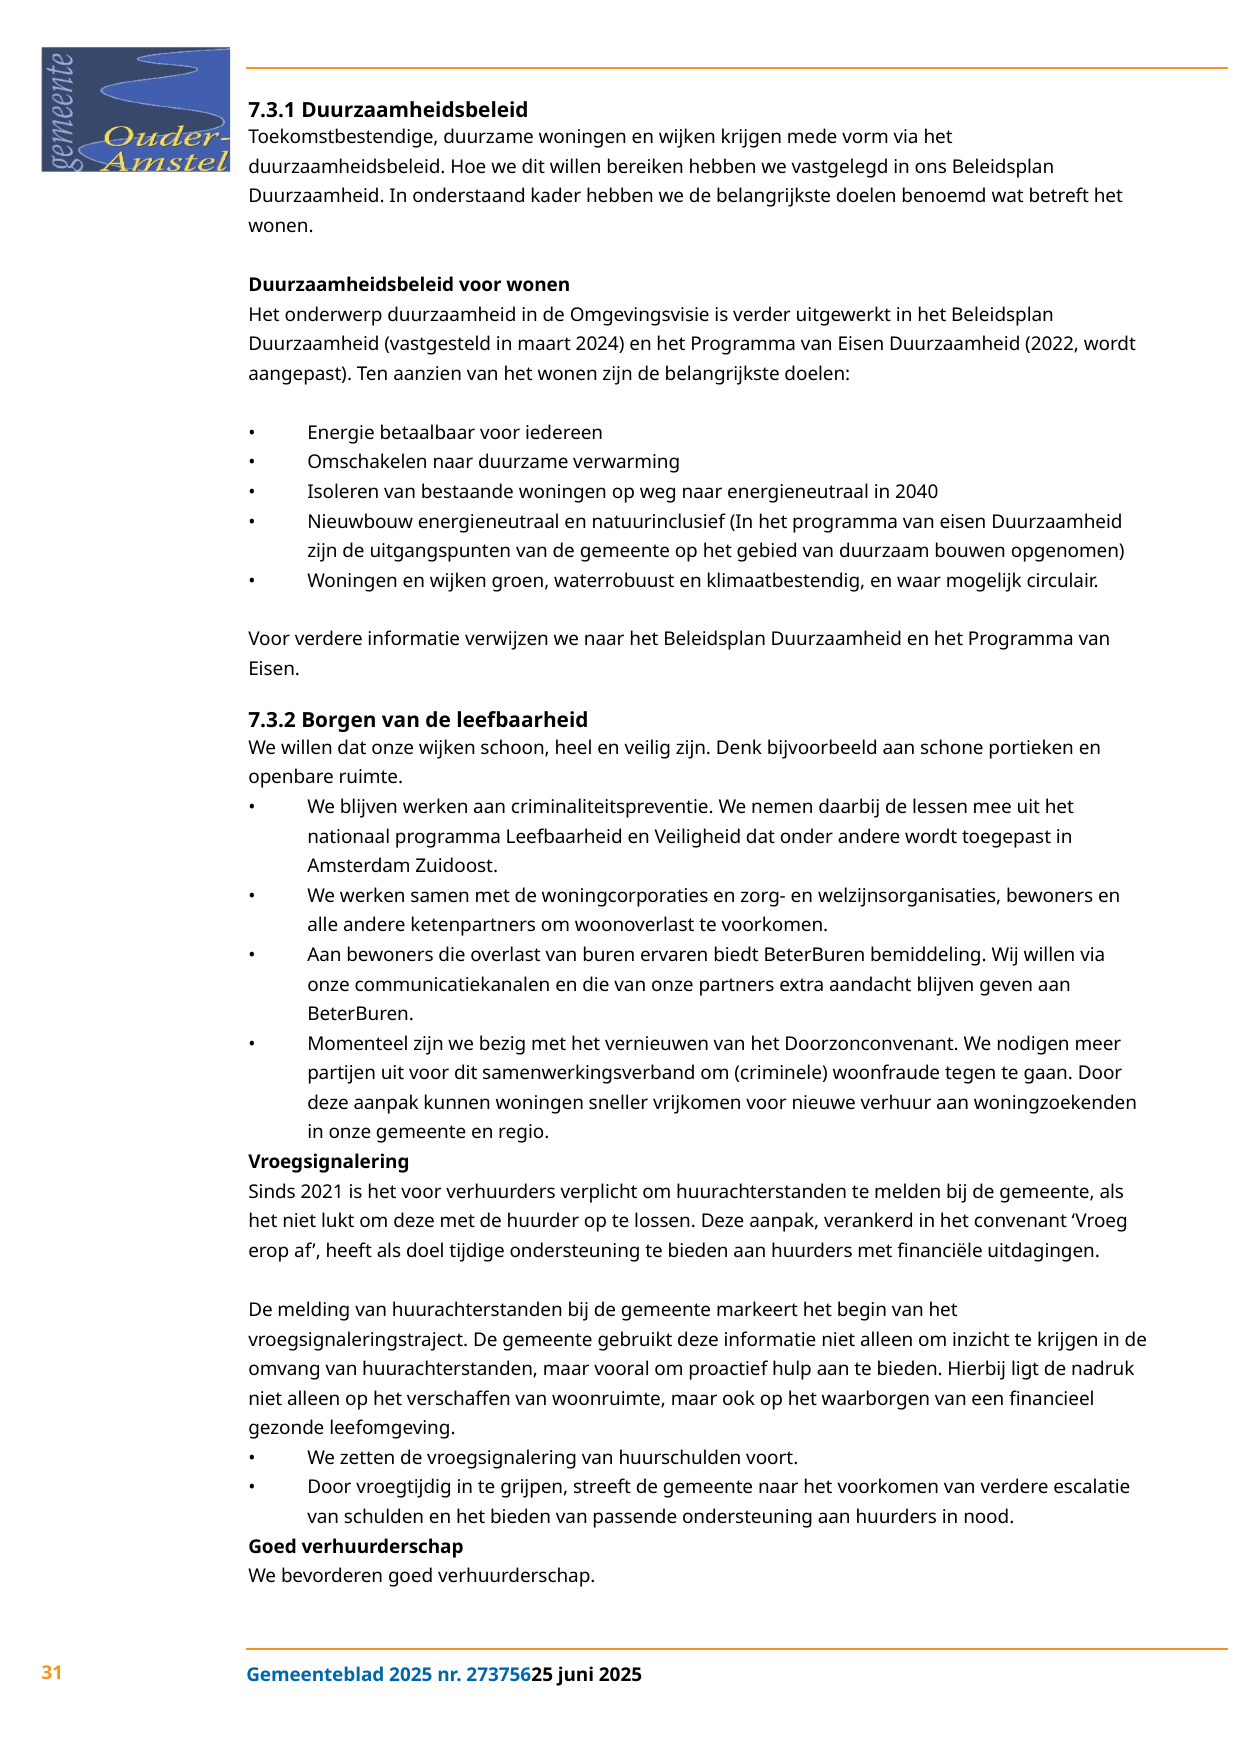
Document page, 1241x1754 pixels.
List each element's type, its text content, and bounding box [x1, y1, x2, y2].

text 7.3.1 Duurzaamheidsbeleid [248, 95, 1152, 123]
picture [41, 47, 231, 172]
text Vroegsignalering [248, 1148, 1152, 1174]
list We werken samen met de woningcorporaties en zorg- en welzijnsorganisaties, bewoners en alle andere ketenpartners om woonoverlast te voorkomen. [248, 882, 1152, 937]
list We zetten de vroegsignalering van huurschulden voort. [248, 1444, 1152, 1470]
text Toekomstbestendige, duurzame woningen en wijken krijgen mede vorm via het duurzaamheidsbeleid. Hoe we dit willen bereiken hebben we vastgelegd in ons Beleidsplan Duurzaamheid. In onderstaand kader hebben we de belangrijkste doelen benoemd wat betreft het wonen. [248, 123, 1152, 238]
list Door vroegtijdig in te grijpen, streeft de gemeente naar het voorkomen van verdere escalatie van schulden en het bieden van passende ondersteuning aan huurders in nood. [248, 1474, 1152, 1529]
text De melding van huurachterstanden bij de gemeente markeert het begin van het vroegsignaleringstraject. De gemeente gebruikt deze informatie niet alleen om inzicht te krijgen in de omvang van huurachterstanden, maar vooral om proactief hulp aan te bieden. Hierbij ligt de nadruk niet alleen op het verschaffen van woonruimte, maar ook op het waarborgen van een financieel gezonde leefomgeving. [248, 1296, 1152, 1440]
list Aan bewoners die overlast van buren ervaren biedt BeterBuren bemiddeling. Wij willen via onze communicatiekanalen en die van onze partners extra aandacht blijven geven aan BeterBuren. [248, 941, 1152, 1026]
text Voor verdere informatie verwijzen we naar het Beleidsplan Duurzaamheid en het Programma van Eisen. [248, 626, 1152, 681]
text Goed verhuurderschap [248, 1533, 1152, 1558]
text We bevorderen goed verhuurderschap. [248, 1562, 1152, 1588]
text 7.3.2 Borgen van de leefbaarheid [248, 706, 1152, 734]
text We willen dat onze wijken schoon, heel en veilig zijn. Denk bijvoorbeeld aan schone portieken en openbare ruimte. [248, 734, 1152, 789]
text Sinds 2021 is het voor verhuurders verplicht om huurachterstanden te melden bij de gemeente, als het niet lukt om deze met de huurder op te lossen. Deze aanpak, verankerd in het convenant ‘Vroeg erop af’, heeft als doel tijdige ondersteuning te bieden aan huurders met financiële uitdagingen. [248, 1178, 1152, 1263]
list Momenteel zijn we bezig met het vernieuwen van het Doorzonconvenant. We nodigen meer partijen uit voor dit samenwerkingsverband om (criminele) woonfraude tegen te gaan. Door deze aanpak kunnen woningen sneller vrijkomen voor nieuwe verhuur aan woningzoekenden in onze gemeente en regio. [248, 1030, 1152, 1144]
table_header Duurzaamheidsbeleid voor wonen Het onderwerp duurzaamheid in de Omgevingsvisie is verder uitgewerkt in het Beleidsplan Duurzaamheid (vastgesteld in maart 2024) en het Programma van Eisen Duurzaamheid (2022, wordt aangepast). Ten aanzien van het wonen zijn de belangrijkste doelen: Energie betaalbaar voor iedereen Omschakelen naar duurzame verwarming Isoleren van bestaande woningen op weg naar energieneutraal in 2040 Nieuwbouw energieneutraal en natuurinclusief (In het programma van eisen Duurzaamheid zijn de uitgangspunten van de gemeente op het gebied van duurzaam bouwen opgenomen) Woningen en wijken groen, waterrobuust en klimaatbestendig, en waar mogelijk circulair. [248, 271, 1152, 593]
list We blijven werken aan criminaliteitspreventie. We nemen daarbij de lessen mee uit het nationaal programma Leefbaarheid en Veiligheid dat onder andere wordt toegepast in Amsterdam Zuidoost. [248, 793, 1152, 878]
